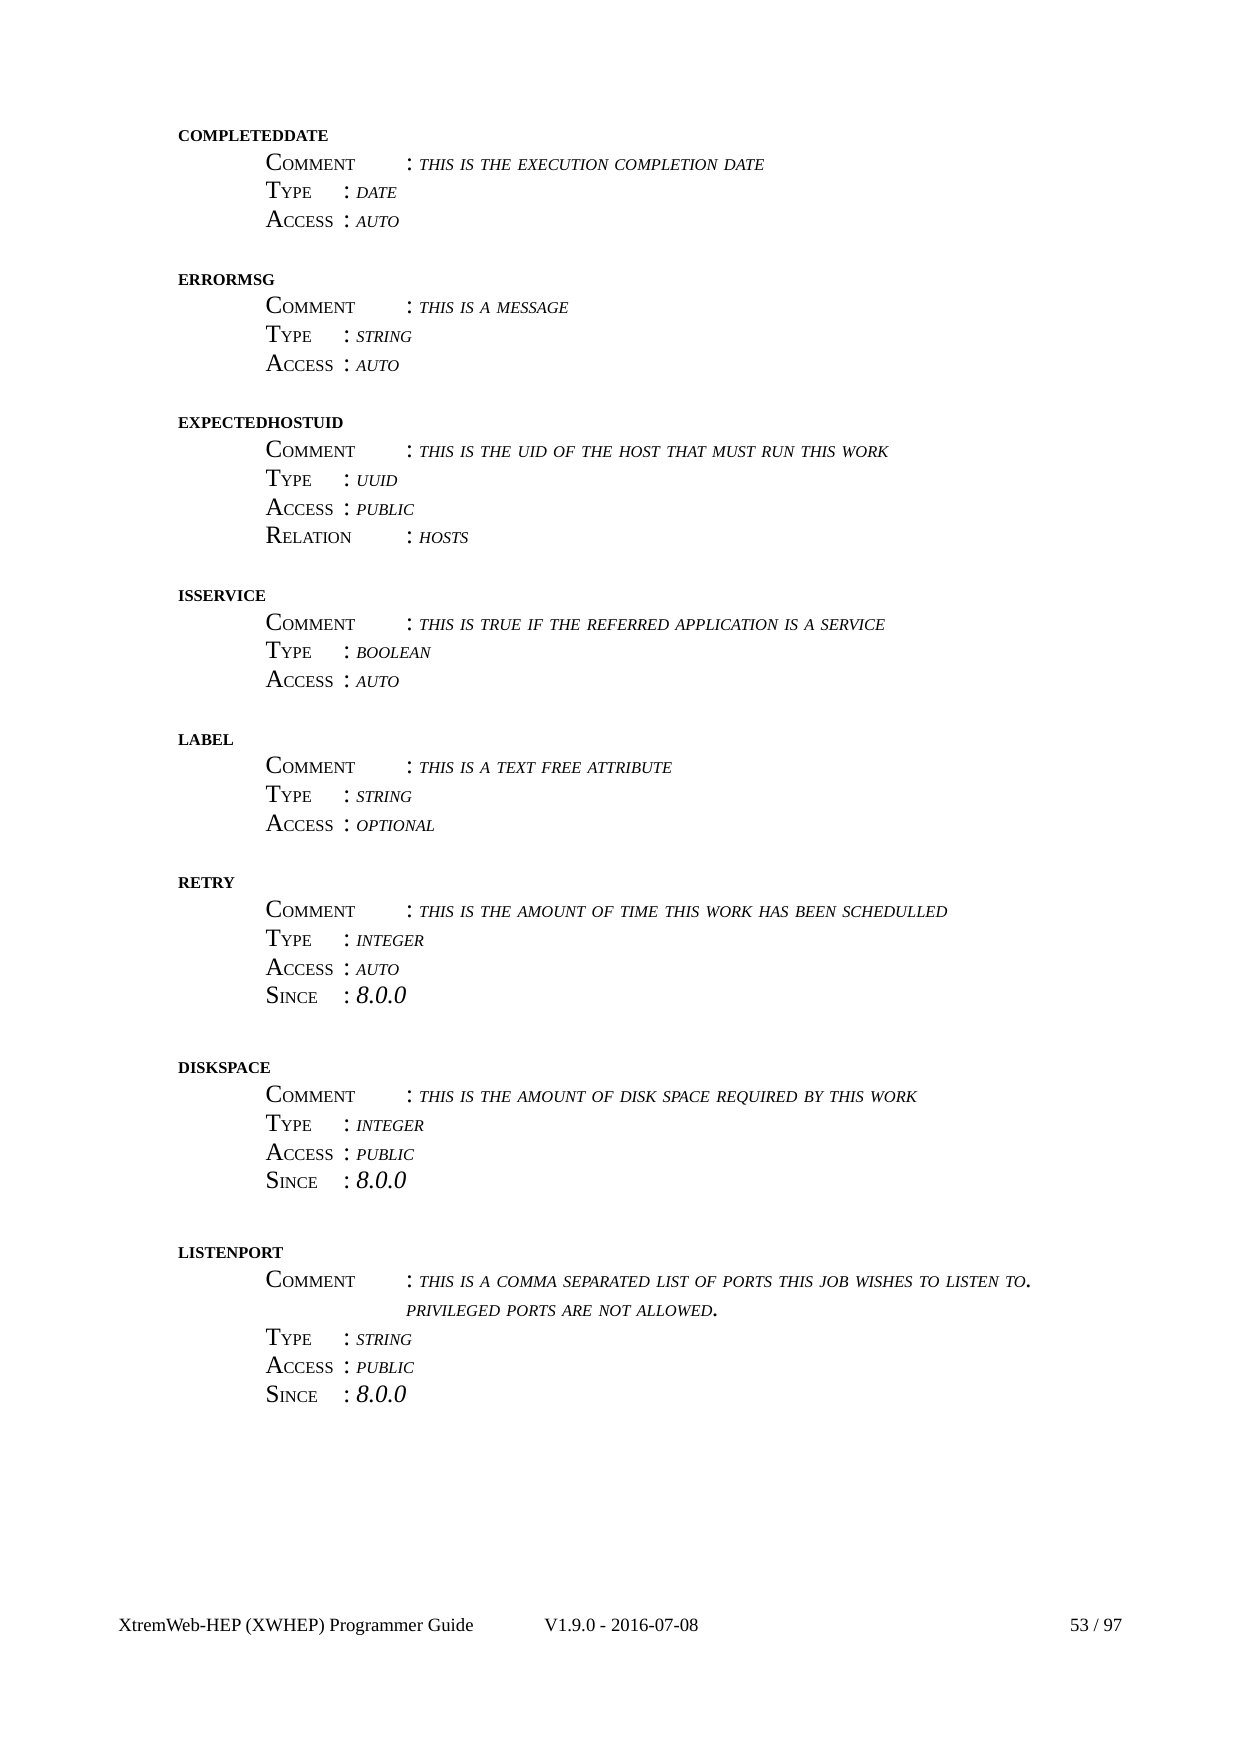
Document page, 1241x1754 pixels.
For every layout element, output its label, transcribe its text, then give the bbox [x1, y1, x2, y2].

text Type : string [265, 319, 1122, 348]
text Type : uuid [265, 463, 1122, 492]
text Access : auto [265, 348, 1122, 377]
text Comment : this is true if the referred application is a service [265, 607, 1122, 636]
text Type : integer [265, 923, 1122, 952]
text Access : auto [265, 664, 1122, 693]
text Type : integer [265, 1108, 1122, 1137]
text Since : 8.0.0 [265, 1166, 1122, 1194]
text Comment : this is the execution completion date [265, 147, 1122, 176]
text Relation : hosts [265, 521, 1122, 549]
text Access : optional [265, 808, 1122, 837]
text Comment : this is a comma separated list of ports this job wishes to listen to. privileged ports are not allowed. [265, 1264, 1122, 1322]
text retry [178, 866, 1122, 894]
text Type : string [265, 779, 1122, 808]
text isservice [178, 578, 1122, 607]
text Access : public [265, 492, 1122, 521]
text diskspace [178, 1051, 1122, 1079]
text Since : 8.0.0 [265, 1379, 1122, 1408]
text Access : auto [265, 952, 1122, 981]
text Since : 8.0.0 [265, 981, 1122, 1009]
text Access : auto [265, 204, 1122, 233]
text Comment : this is the amount of disk space required by this work [265, 1079, 1122, 1108]
text expectedhostuid [178, 406, 1122, 434]
text Access : public [265, 1137, 1122, 1166]
text Comment : this is the amount of time this work has been schedulled [265, 894, 1122, 923]
text completeddate [178, 118, 1122, 147]
text listenport [178, 1236, 1122, 1264]
text Comment : this is the uid of the host that must run this work [265, 434, 1122, 463]
text Type : string [265, 1322, 1122, 1351]
text label [178, 722, 1122, 751]
text Access : public [265, 1351, 1122, 1379]
text Comment : this is a text free attribute [265, 751, 1122, 779]
text Type : date [265, 176, 1122, 204]
text Type : boolean [265, 636, 1122, 664]
text errormsg [178, 262, 1122, 291]
text Comment : this is a message [265, 291, 1122, 319]
